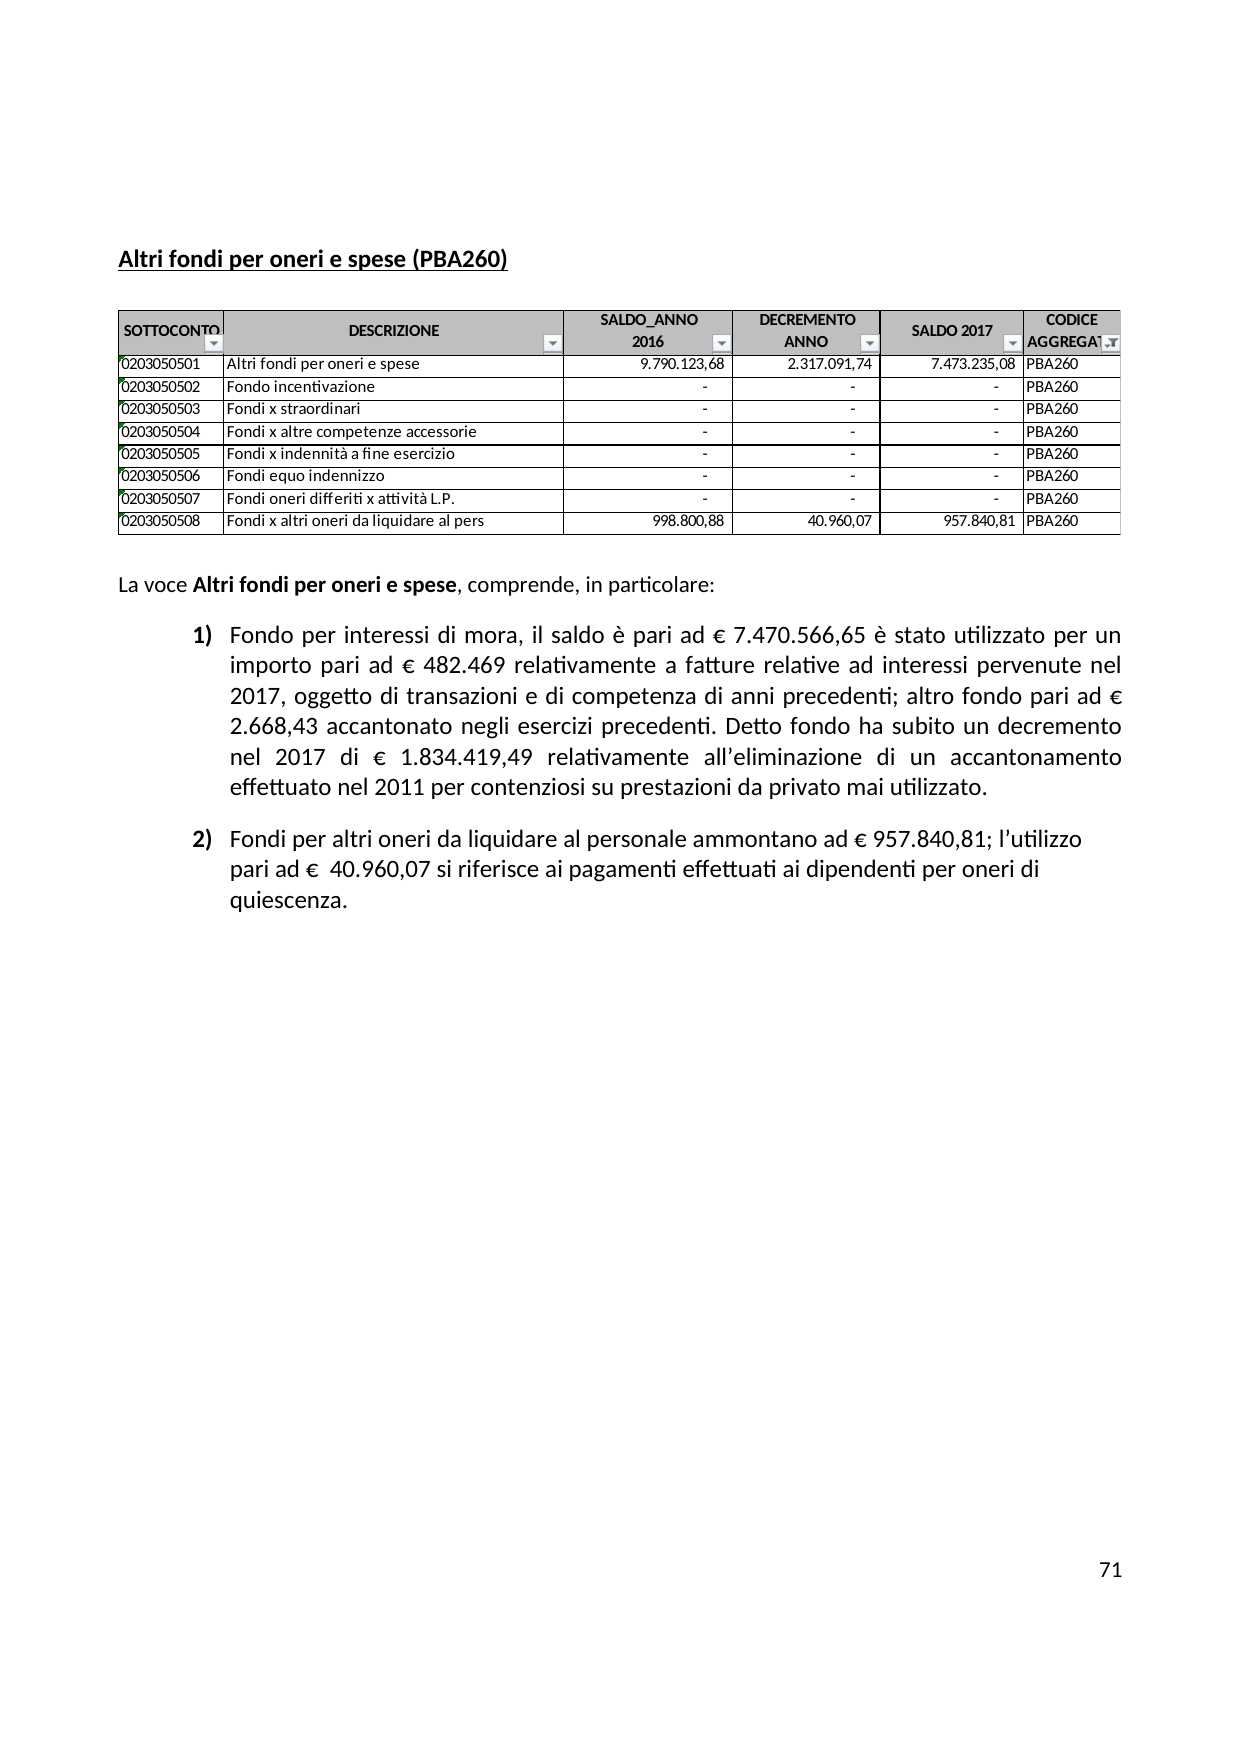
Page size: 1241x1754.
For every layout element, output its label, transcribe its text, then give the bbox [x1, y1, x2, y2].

text Altri fondi per oneri e spese (PBA260) [118, 244, 1122, 274]
text La voce Altri fondi per oneri e spese, comprende, in particolare: [118, 570, 1122, 598]
list Fondo per interessi di mora, il saldo è pari ad € 7.470.566,65 è stato utilizzato per un importo pari ad € 482.469 relativamente a fatture relative ad interessi pervenute nel 2017, oggetto di transazioni e di competenza di anni precedenti; altro fondo pari ad € 2.668,43 accantonato negli esercizi precedenti. Detto fondo ha subito un decremento nel 2017 di € 1.834.419,49 relativamente all’eliminazione di un accantonamento effettuato nel 2011 per contenziosi su prestazioni da privato mai utilizzato. [192, 619, 1122, 802]
list Fondi per altri oneri da liquidare al personale ammontano ad € 957.840,81; l’utilizzo pari ad € 40.960,07 si riferisce ai pagamenti effettuati ai dipendenti per oneri di quiescenza. [192, 823, 1122, 914]
